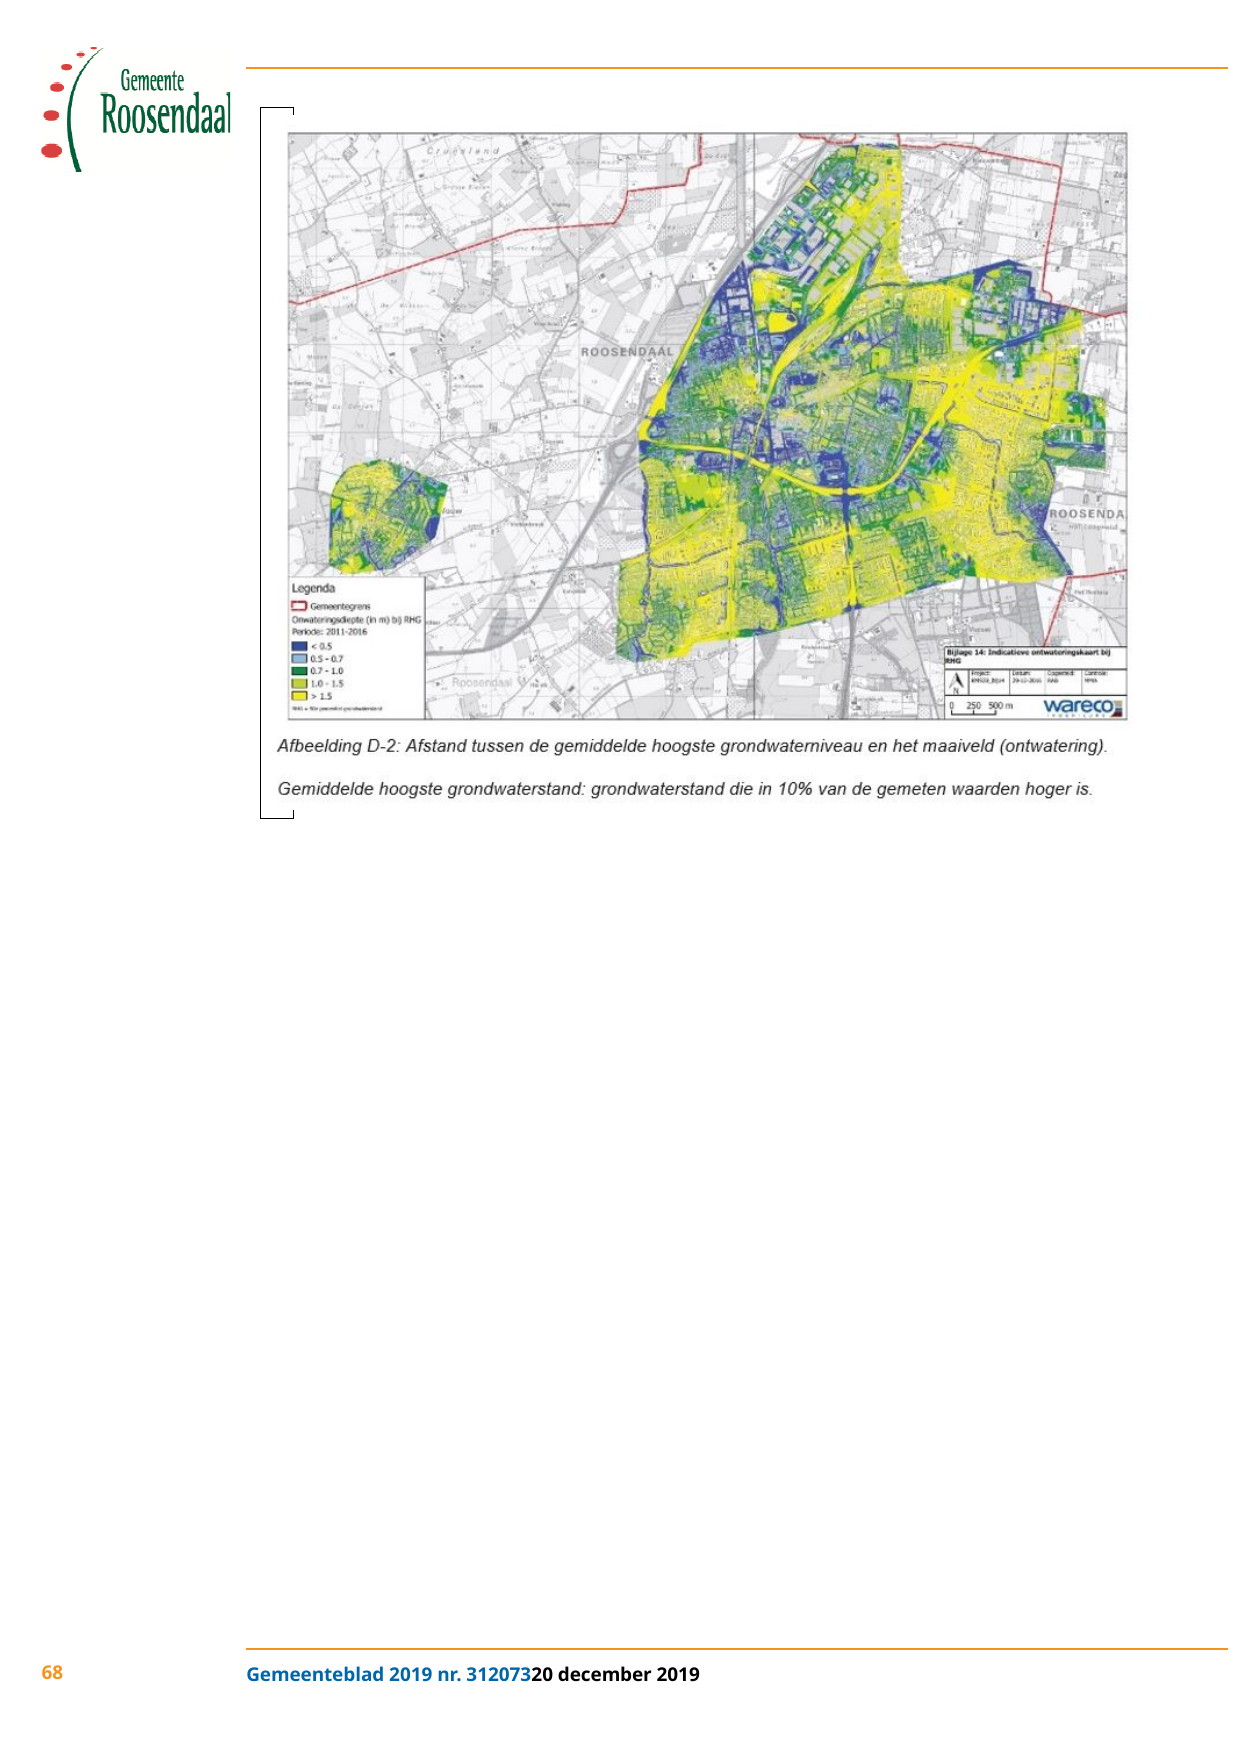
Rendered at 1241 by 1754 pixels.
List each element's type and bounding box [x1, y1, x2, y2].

picture [268, 115, 1173, 810]
picture [41, 47, 231, 172]
